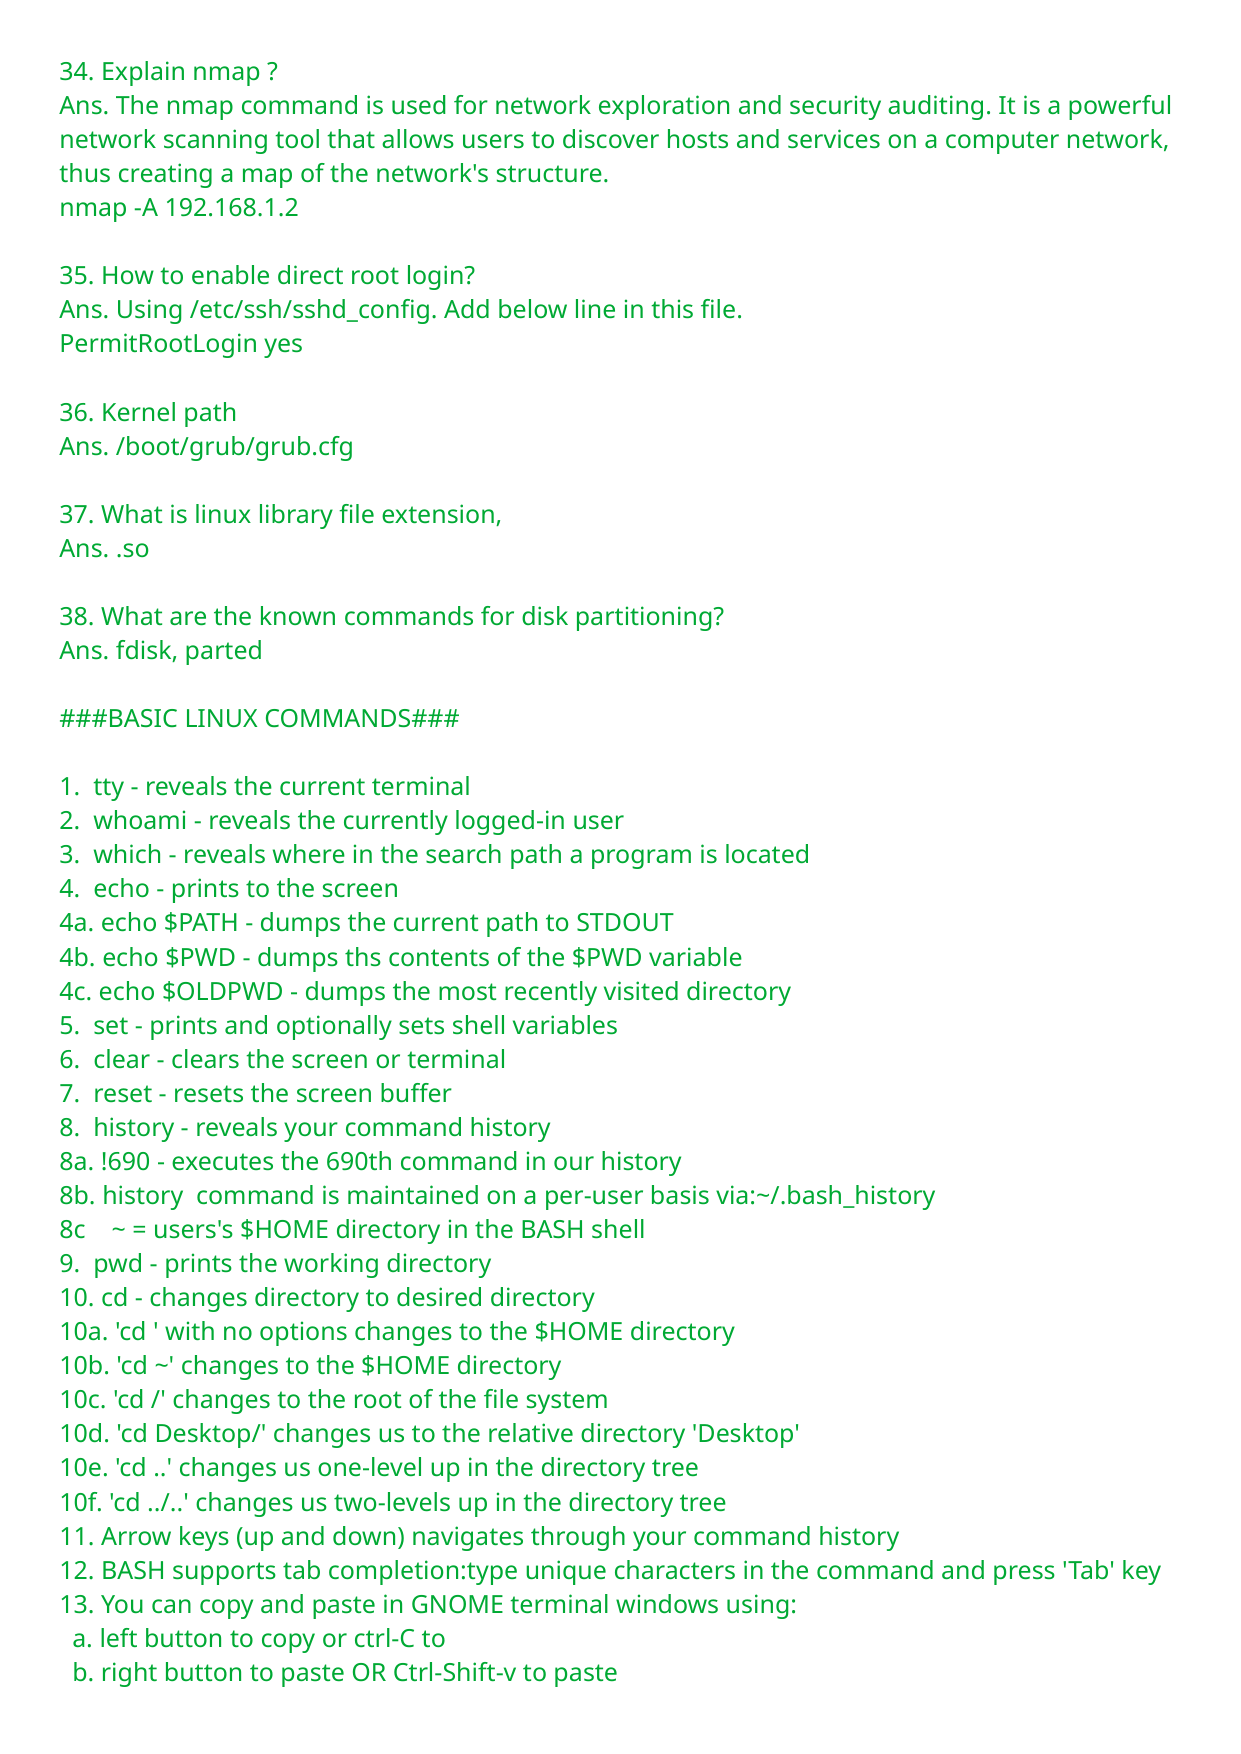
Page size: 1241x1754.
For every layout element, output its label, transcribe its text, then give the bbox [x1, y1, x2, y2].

text 4a. echo $PATH - dumps the current path to STDOUT [59, 905, 1184, 939]
text 38. What are the known commands for disk partitioning? [59, 598, 1184, 633]
text 6. clear - clears the screen or terminal [59, 1041, 1184, 1075]
text 5. set - prints and optionally sets shell variables [59, 1007, 1184, 1041]
text 8a. !690 - executes the 690th command in our history [59, 1143, 1184, 1178]
text 4b. echo $PWD - dumps ths contents of the $PWD variable [59, 939, 1184, 973]
text PermitRootLogin yes [59, 326, 1184, 360]
text 35. How to enable direct root login? [59, 258, 1184, 292]
text Ans. Using /etc/ssh/sshd_config. Add below line in this file. [59, 292, 1184, 326]
text 1. tty - reveals the current terminal [59, 769, 1184, 803]
text a. left button to copy or ctrl-C to [59, 1620, 1184, 1654]
text 7. reset - resets the screen buffer [59, 1075, 1184, 1109]
text 10d. 'cd Desktop/' changes us to the relative directory 'Desktop' [59, 1416, 1184, 1450]
text Ans. fdisk, parted [59, 633, 1184, 667]
text 37. What is linux library file extension, [59, 496, 1184, 530]
text 8c ~ = users's $HOME directory in the BASH shell [59, 1212, 1184, 1246]
text 10. cd - changes directory to desired directory [59, 1280, 1184, 1314]
text 3. which - reveals where in the search path a program is located [59, 837, 1184, 871]
text 11. Arrow keys (up and down) navigates through your command history [59, 1518, 1184, 1552]
text 4. echo - prints to the screen [59, 871, 1184, 905]
text 10a. 'cd ' with no options changes to the $HOME directory [59, 1314, 1184, 1348]
text nmap -A 192.168.1.2 [59, 190, 1184, 224]
text 8b. history command is maintained on a per-user basis via:~/.bash_history [59, 1178, 1184, 1212]
text 9. pwd - prints the working directory [59, 1246, 1184, 1280]
text b. right button to paste OR Ctrl-Shift-v to paste [59, 1654, 1184, 1688]
text 10f. 'cd ../..' changes us two-levels up in the directory tree [59, 1484, 1184, 1518]
text 36. Kernel path [59, 394, 1184, 428]
text Ans. .so [59, 530, 1184, 564]
text Ans. /boot/grub/grub.cfg [59, 428, 1184, 462]
text 10b. 'cd ~' changes to the $HOME directory [59, 1348, 1184, 1382]
text 10c. 'cd /' changes to the root of the file system [59, 1382, 1184, 1416]
text 4c. echo $OLDPWD - dumps the most recently visited directory [59, 973, 1184, 1007]
text Ans. The nmap command is used for network exploration and security auditing. It is a powerful network scanning tool that allows users to discover hosts and services on a computer network, thus creating a map of the network's structure. [59, 88, 1184, 190]
text 34. Explain nmap ? [59, 53, 1184, 88]
text 13. You can copy and paste in GNOME terminal windows using: [59, 1586, 1184, 1620]
text 12. BASH supports tab completion:type unique characters in the command and press 'Tab' key [59, 1552, 1184, 1586]
text 10e. 'cd ..' changes us one-level up in the directory tree [59, 1450, 1184, 1484]
text 2. whoami - reveals the currently logged-in user [59, 803, 1184, 837]
text ###BASIC LINUX COMMANDS### [59, 701, 1184, 735]
text 8. history - reveals your command history [59, 1109, 1184, 1143]
